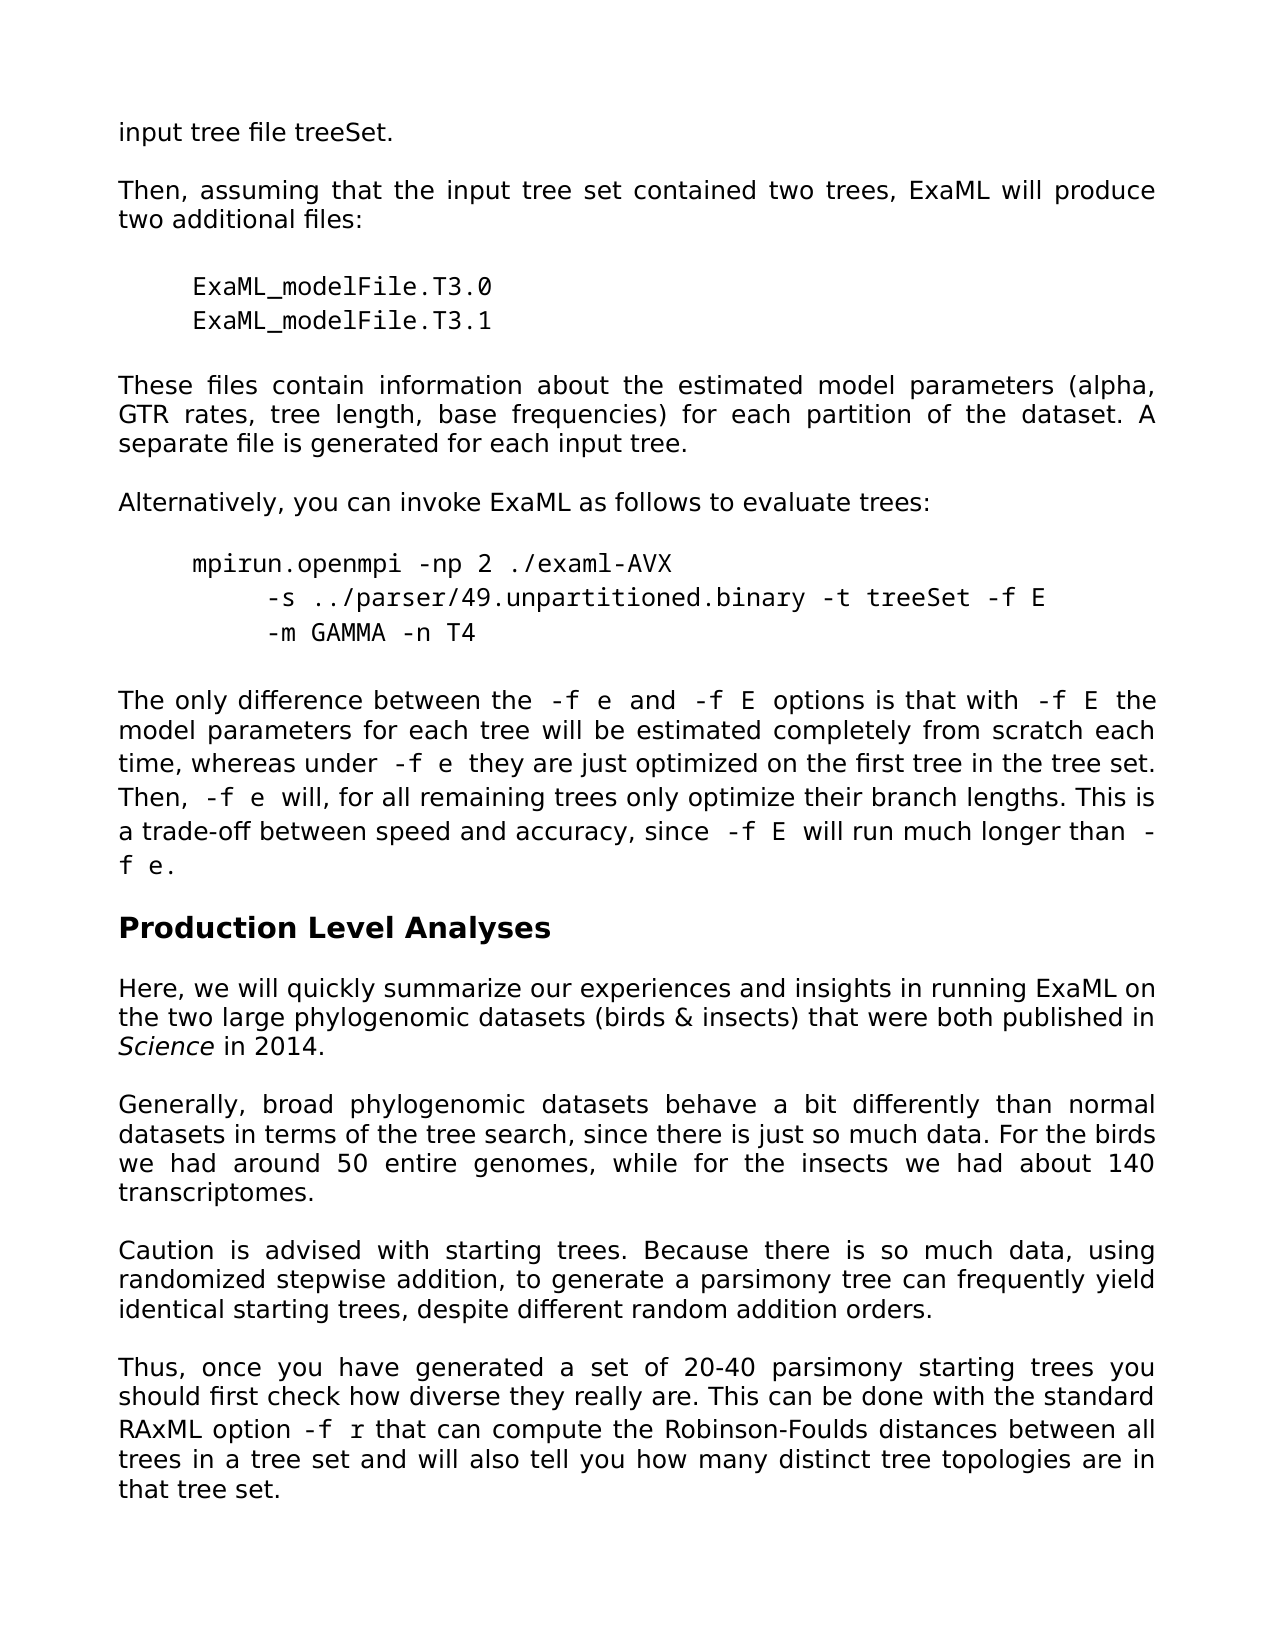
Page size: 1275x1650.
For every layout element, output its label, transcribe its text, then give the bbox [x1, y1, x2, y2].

text Production Level Analyses [118, 911, 1157, 945]
text -m GAMMA -n T4 [192, 614, 1157, 648]
text These files contain information about the estimated model parameters (alpha, GTR rates, tree length, base frequencies) for each partition of the dataset. A separate file is generated for each input tree. [118, 371, 1157, 458]
text Then, assuming that the input tree set contained two trees, ExaML will produce two additional files: [118, 176, 1157, 235]
text Here, we will quickly summarize our experiences and insights in running ExaML on the two large phylogenomic datasets (birds & insects) that were both published in Science in 2014. [118, 974, 1157, 1062]
text input tree file treeSet. [118, 118, 1157, 147]
text ExaML_modelFile.T3.1 [118, 303, 1157, 337]
text mpirun.openmpi -np 2 ./examl-AVX [192, 546, 1157, 580]
text Thus, once you have generated a set of 20-40 parsimony starting trees you should first check how diverse they really are. This can be done with the standard RAxML option -f r that can compute the Robinson-Foulds distances between all trees in a tree set and will also tell you how many distinct tree topologies are in that tree set. [118, 1353, 1157, 1504]
text Caution is advised with starting trees. Because there is so much data, using randomized stepwise addition, to generate a parsimony tree can frequently yield identical starting trees, despite different random addition orders. [118, 1237, 1157, 1324]
text ExaML_modelFile.T3.0 [118, 269, 1157, 303]
text Alternatively, you can invoke ExaML as follows to evaluate trees: [118, 488, 1157, 517]
text Generally, broad phylogenomic datasets behave a bit differently than normal datasets in terms of the tree search, since there is just so much data. For the birds we had around 50 entire genomes, while for the insects we had about 140 transcriptomes. [118, 1091, 1157, 1207]
text The only difference between the -f e and -f E options is that with -f E the model parameters for each tree will be estimated completely from scratch each time, whereas under -f e they are just optimized on the first tree in the tree set. Then, -f e will, for all remaining trees only optimize their branch lengths. This is a trade-off between speed and accuracy, since -f E will run much longer than -f e. [118, 682, 1157, 882]
text -s ../parser/49.unpartitioned.binary -t treeSet -f E [192, 580, 1157, 614]
